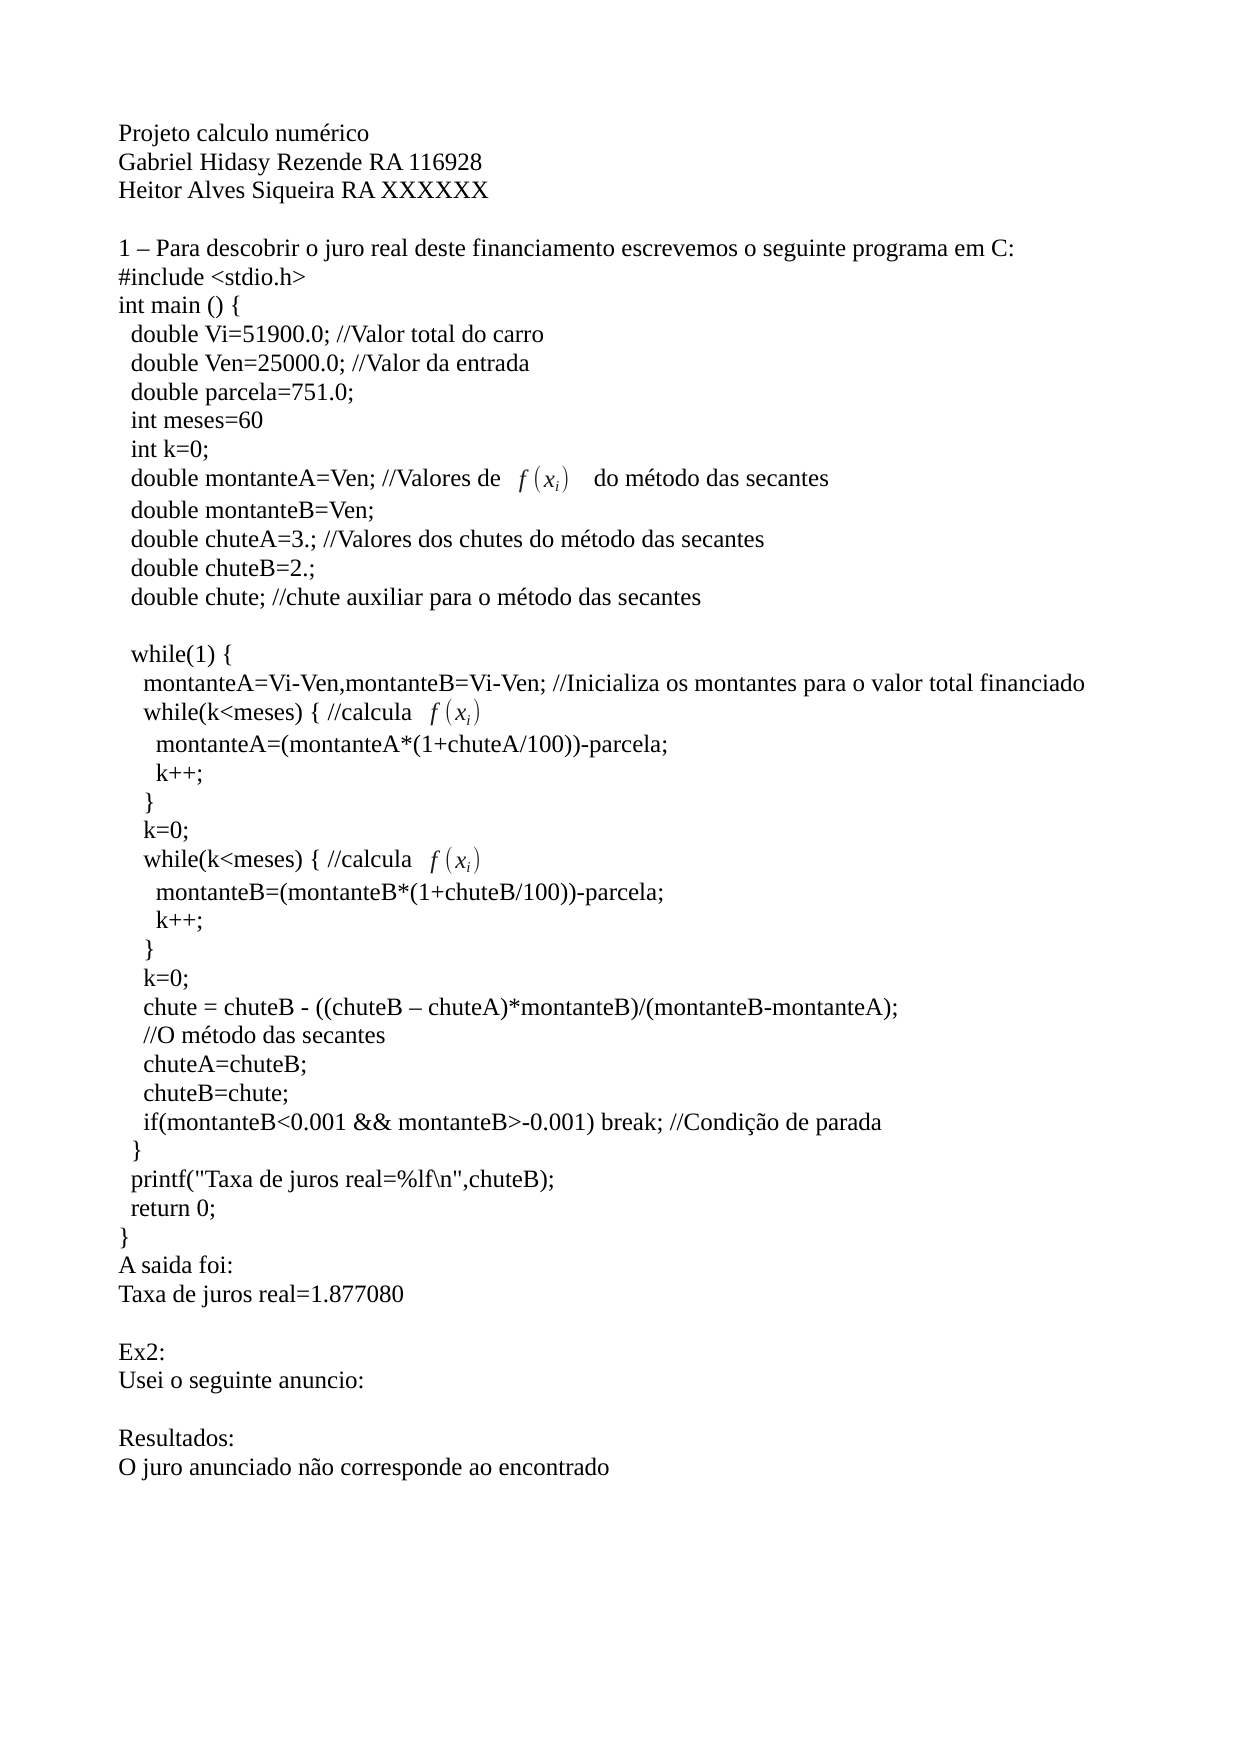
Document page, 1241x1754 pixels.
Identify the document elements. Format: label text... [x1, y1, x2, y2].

text int meses=60 [118, 406, 1122, 434]
text double parcela=751.0; [118, 377, 1122, 406]
text k++; [118, 905, 1122, 934]
text } [118, 1222, 1122, 1250]
text k=0; [118, 963, 1122, 992]
text double Ven=25000.0; //Valor da entrada [118, 348, 1122, 377]
text Ex2: [118, 1337, 1122, 1365]
text double chuteB=2.; [118, 553, 1122, 582]
text } [118, 934, 1122, 963]
text int main () { [118, 291, 1122, 319]
text Gabriel Hidasy Rezende RA 116928 [118, 147, 1122, 176]
text Heitor Alves Siqueira RA XXXXXX [118, 176, 1122, 204]
text chuteB=chute; [118, 1078, 1122, 1107]
text int k=0; [118, 434, 1122, 463]
text if(montanteB<0.001 && montanteB>-0.001) break; //Condição de parada [118, 1107, 1122, 1135]
text O juro anunciado não corresponde ao encontrado [118, 1452, 1122, 1480]
text double chute; //chute auxiliar para o método das secantes [118, 582, 1122, 611]
text chute = chuteB - ((chuteB – chuteA)*montanteB)/(montanteB-montanteA); [118, 992, 1122, 1020]
text k=0; [118, 815, 1122, 844]
text while(k<meses) { //calcula [118, 697, 1122, 729]
text return 0; [118, 1193, 1122, 1222]
text Usei o seguinte anuncio: [118, 1365, 1122, 1394]
text while(1) { [118, 639, 1122, 668]
text while(k<meses) { //calcula [118, 844, 1122, 877]
text #include <stdio.h> [118, 262, 1122, 291]
text } [118, 787, 1122, 815]
text Resultados: [118, 1423, 1122, 1452]
text A saida foi: [118, 1250, 1122, 1279]
text double montanteB=Ven; [118, 496, 1122, 524]
text } [118, 1135, 1122, 1164]
text //O método das secantes [118, 1020, 1122, 1049]
text montanteA=(montanteA*(1+chuteA/100))-parcela; [118, 729, 1122, 758]
text 1 – Para descobrir o juro real deste financiamento escrevemos o seguinte programa em C: [118, 233, 1122, 262]
text montanteA=Vi-Ven,montanteB=Vi-Ven; //Inicializa os montantes para o valor total financiado [118, 668, 1122, 697]
text Taxa de juros real=1.877080 [118, 1279, 1122, 1308]
text Projeto calculo numérico [118, 118, 1122, 147]
text chuteA=chuteB; [118, 1049, 1122, 1078]
text printf("Taxa de juros real=%lf\n",chuteB); [118, 1164, 1122, 1193]
text double chuteA=3.; //Valores dos chutes do método das secantes [118, 524, 1122, 553]
text double montanteA=Ven; //Valores de do método das secantes [118, 463, 1122, 496]
text double Vi=51900.0; //Valor total do carro [118, 319, 1122, 348]
text k++; [118, 758, 1122, 787]
text montanteB=(montanteB*(1+chuteB/100))-parcela; [118, 877, 1122, 905]
